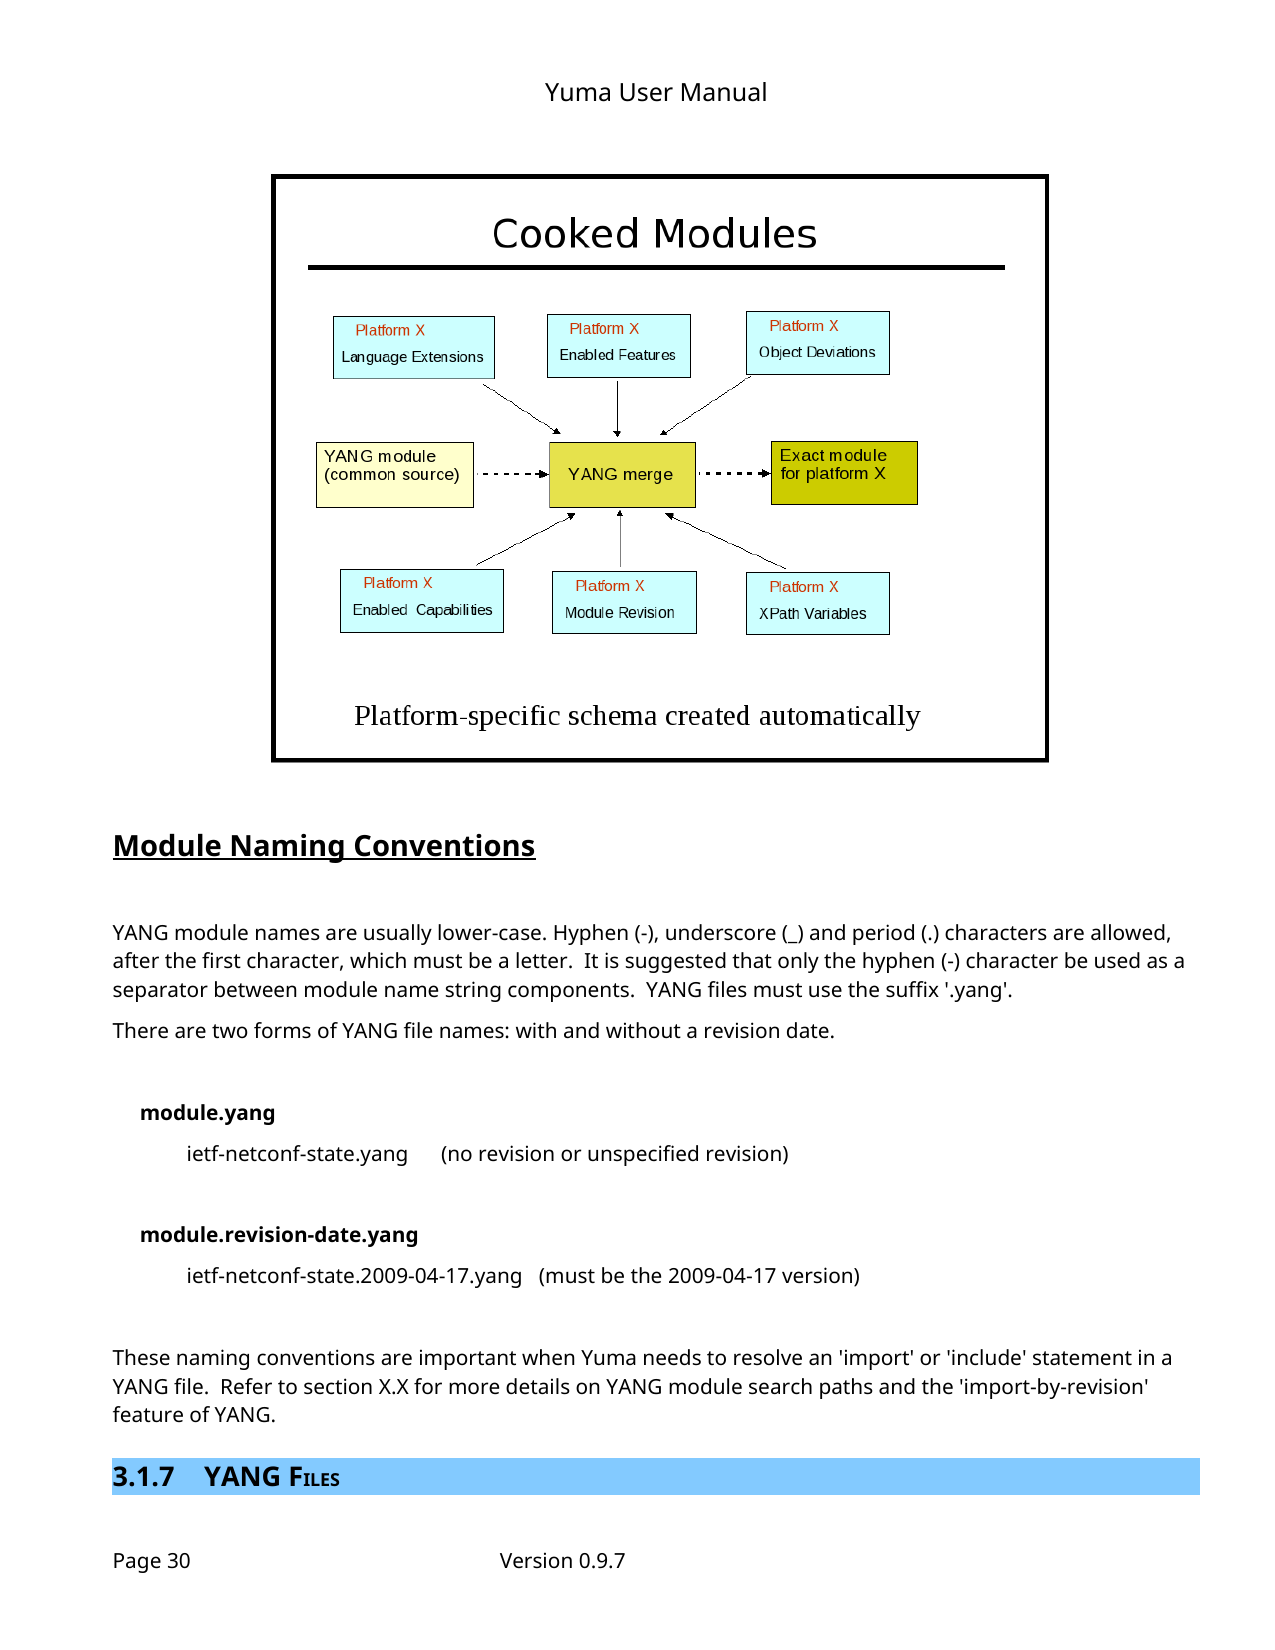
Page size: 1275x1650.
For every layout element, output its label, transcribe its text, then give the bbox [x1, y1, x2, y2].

picture [211, 138, 1101, 784]
text module.yang [112, 1098, 1200, 1126]
text module.revision-date.yang [112, 1221, 1200, 1249]
text There are two forms of YANG file names: with and without a revision date. [112, 1016, 1200, 1044]
text ietf-netconf-state.2009-04-17.yang (must be the 2009-04-17 version) [112, 1261, 1200, 1290]
subtitle YANG Files [112, 1458, 1200, 1495]
text These naming conventions are important when Yuma needs to resolve an 'import' or 'include' statement in a YANG file. Refer to section X.X for more details on YANG module search paths and the 'import-by-revision' feature of YANG. [112, 1343, 1200, 1429]
text YANG module names are usually lower-case. Hyphen (-), underscore (_) and period (.) characters are allowed, after the first character, which must be a letter. It is suggested that only the hyphen (-) character be used as a separator between module name string components. YANG files must use the suffix '.yang'. [112, 918, 1200, 1003]
text ietf-netconf-state.yang (no revision or unspecified revision) [112, 1139, 1200, 1167]
text Module Naming Conventions [112, 825, 1200, 864]
